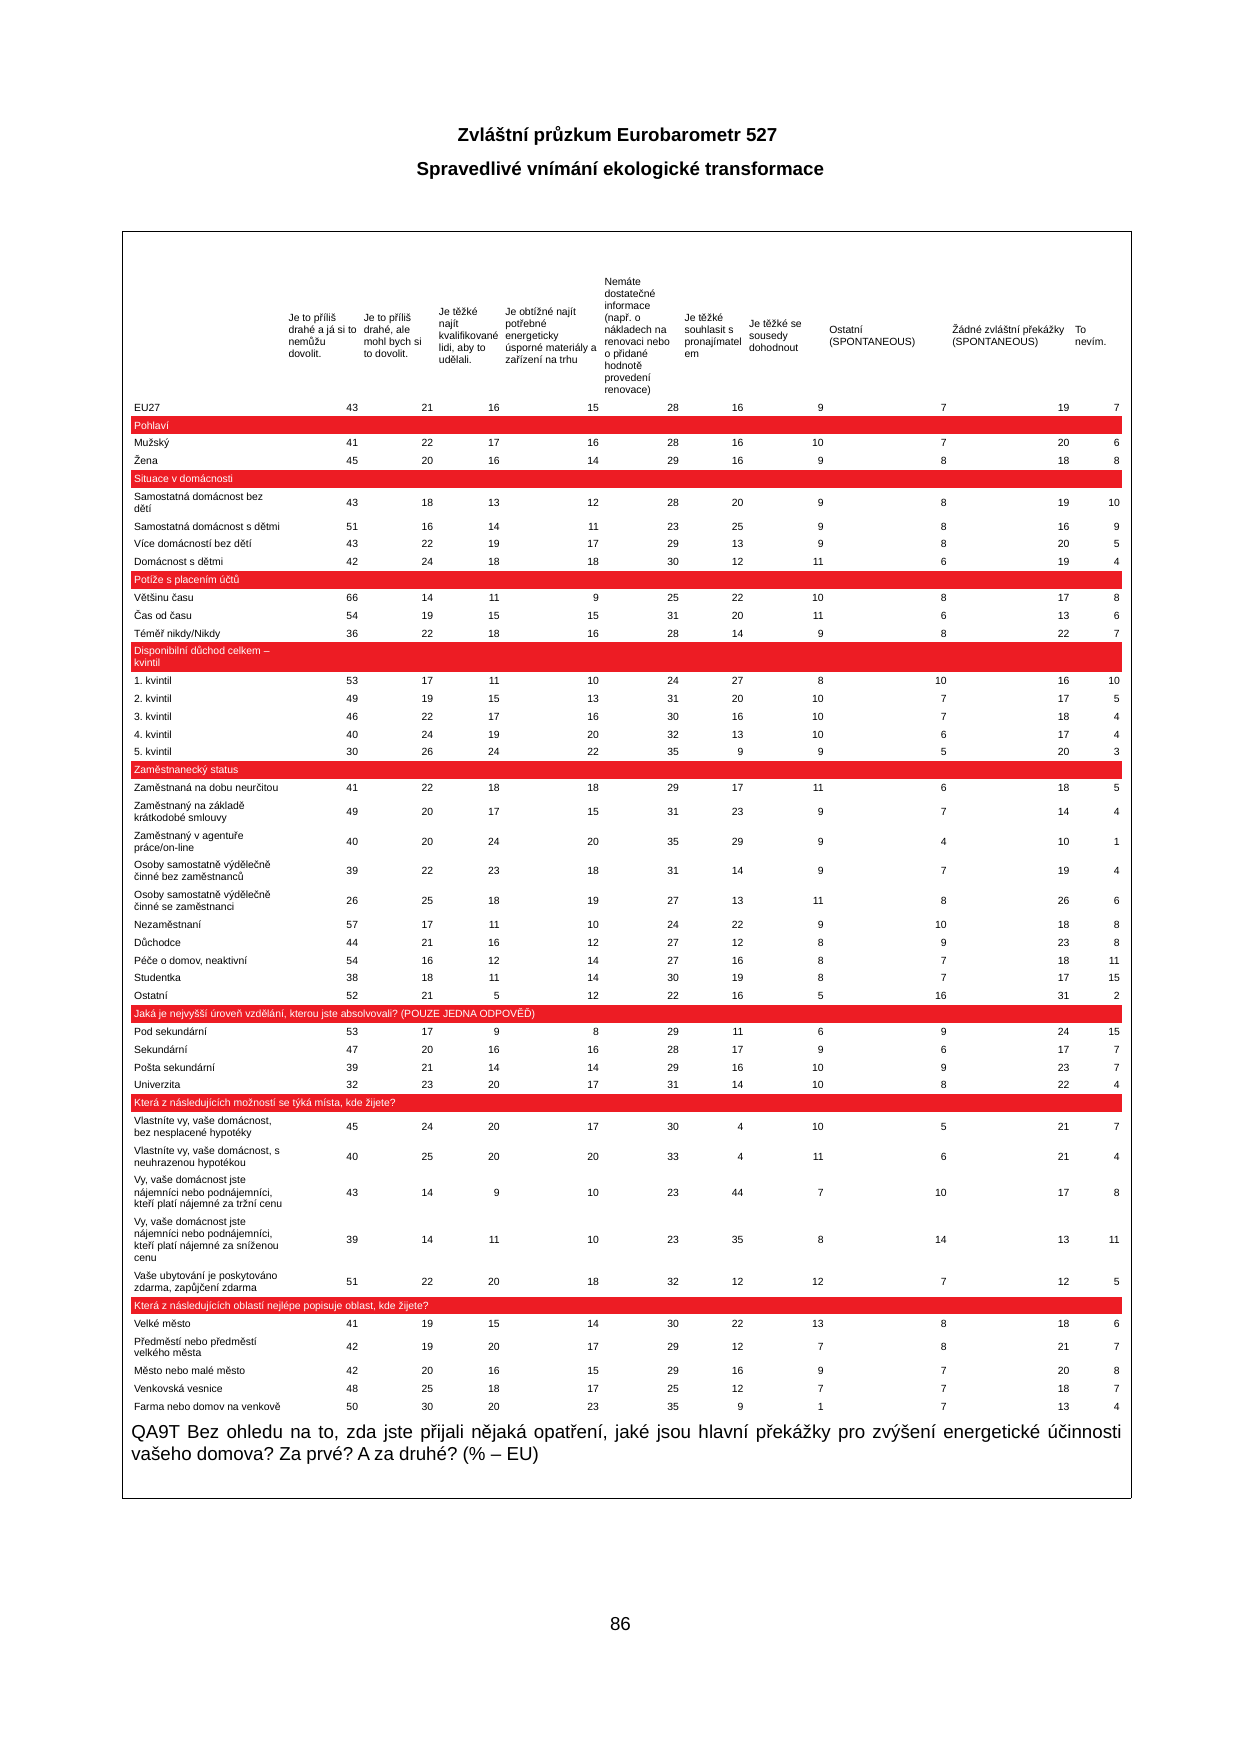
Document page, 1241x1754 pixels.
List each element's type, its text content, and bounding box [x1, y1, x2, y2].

text QA9T Bez ohledu na to, zda jste přijali nějaká opatření, jaké jsou hlavní překážky pro zvýšení energetické účinnosti vašeho domova? Za prvé? A za druhé? (% – EU) [131, 1421, 1122, 1464]
table_cell 14 [502, 452, 601, 470]
table_cell 16 [949, 672, 1072, 690]
table_cell Která z následujících oblastí nejlépe popisuje oblast, kde žijete? [131, 1297, 746, 1314]
table_cell 16 [361, 951, 436, 969]
table_cell 10 [502, 1213, 601, 1267]
table_cell 5 [1072, 779, 1122, 797]
table_cell 49 [285, 797, 361, 826]
table_cell 1. kvintil [131, 672, 285, 690]
table_cell 47 [285, 1040, 361, 1058]
table_cell 21 [361, 399, 436, 416]
table_cell [601, 470, 681, 488]
table_cell 10 [1072, 488, 1122, 517]
table_cell 10 [502, 672, 601, 690]
table_cell Která z následujících možností se týká místa, kde žijete? [131, 1094, 826, 1112]
table_cell 2. kvintil [131, 690, 285, 707]
table_cell 42 [285, 1332, 361, 1362]
table_cell 20 [681, 488, 746, 517]
table_cell [502, 571, 601, 589]
table_cell 8 [746, 1213, 826, 1267]
table_cell [826, 642, 949, 672]
table_cell 28 [601, 434, 681, 452]
table_cell [949, 642, 1072, 672]
table_cell [361, 761, 436, 779]
table_cell 33 [601, 1141, 681, 1171]
table_cell 18 [949, 1314, 1072, 1332]
table_cell 10 [949, 826, 1072, 856]
table_cell 25 [361, 886, 436, 916]
table_cell 18 [502, 779, 601, 797]
table_cell 14 [681, 856, 746, 886]
table_cell 20 [436, 1398, 502, 1415]
table_cell 32 [285, 1076, 361, 1094]
table_cell 15 [436, 1314, 502, 1332]
table_cell [681, 470, 746, 488]
table_cell Zaměstnaný na základě krátkodobé smlouvy [131, 797, 285, 826]
table_cell 20 [502, 1141, 601, 1171]
table_cell 16 [436, 1040, 502, 1058]
table_cell 9 [746, 535, 826, 553]
table_cell [826, 571, 949, 589]
table_cell 35 [601, 1398, 681, 1415]
table_cell 30 [601, 969, 681, 987]
table_cell 39 [285, 1213, 361, 1267]
table_cell [502, 761, 601, 779]
table_cell [285, 470, 361, 488]
table_cell 22 [502, 743, 601, 761]
table_cell 23 [361, 1076, 436, 1094]
table_cell [1072, 1005, 1122, 1023]
table_cell 13 [949, 1213, 1072, 1267]
table_cell 19 [681, 969, 746, 987]
table_cell 9 [502, 589, 601, 606]
table_cell 19 [361, 1332, 436, 1362]
table_cell 18 [949, 452, 1072, 470]
table_cell 12 [681, 553, 746, 571]
table_cell 29 [601, 1023, 681, 1040]
table_cell 23 [601, 1213, 681, 1267]
table_cell 12 [502, 488, 601, 517]
table_cell 20 [361, 1362, 436, 1380]
table_header Ostatní (SPONTANEOUS) [826, 273, 949, 398]
table_cell [681, 416, 746, 434]
table_cell Osoby samostatně výdělečně činné se zaměstnanci [131, 886, 285, 916]
table_cell 14 [502, 951, 601, 969]
table_cell 14 [502, 1314, 601, 1332]
table_cell Téměř nikdy/Nikdy [131, 624, 285, 642]
table_cell 6 [1072, 434, 1122, 452]
table_cell 18 [436, 624, 502, 642]
table_cell 29 [601, 1362, 681, 1380]
table_cell 16 [681, 951, 746, 969]
table_cell Velké město [131, 1314, 285, 1332]
table_cell 4 [1072, 1141, 1122, 1171]
table_cell 20 [681, 606, 746, 624]
table_cell 17 [949, 1040, 1072, 1058]
table_cell 21 [361, 1058, 436, 1076]
table_cell 16 [502, 624, 601, 642]
table_cell 30 [601, 708, 681, 725]
table_cell 10 [746, 1058, 826, 1076]
table_cell 15 [502, 399, 601, 416]
table_cell 4 [1072, 1076, 1122, 1094]
table_cell 8 [502, 1023, 601, 1040]
table_cell 22 [361, 434, 436, 452]
table_cell [1072, 761, 1122, 779]
table_cell 16 [436, 1362, 502, 1380]
table_cell 40 [285, 1141, 361, 1171]
table_cell 20 [436, 1076, 502, 1094]
table_cell [285, 571, 361, 589]
table_cell 11 [1072, 1213, 1122, 1267]
table_cell 30 [361, 1398, 436, 1415]
table_cell 32 [601, 725, 681, 743]
table_cell 23 [949, 934, 1072, 951]
table_cell [361, 571, 436, 589]
table_cell 7 [826, 1267, 949, 1297]
table_cell 17 [949, 589, 1072, 606]
table_cell 13 [681, 725, 746, 743]
table_cell 17 [361, 916, 436, 933]
table_cell 5 [1072, 1267, 1122, 1297]
table_cell 10 [826, 916, 949, 933]
table_cell Farma nebo domov na venkově [131, 1398, 285, 1415]
table_cell 17 [502, 1112, 601, 1141]
table_cell 11 [746, 1141, 826, 1171]
table_cell 22 [361, 856, 436, 886]
table_cell [1072, 470, 1122, 488]
table_cell 9 [746, 518, 826, 535]
table_cell 40 [285, 826, 361, 856]
table_cell 14 [949, 797, 1072, 826]
table_cell Pod sekundární [131, 1023, 285, 1040]
table_cell 19 [361, 1314, 436, 1332]
table_cell 10 [746, 1076, 826, 1094]
table_cell 4 [681, 1141, 746, 1171]
table_cell 54 [285, 606, 361, 624]
table_cell 29 [681, 826, 746, 856]
table_cell 20 [949, 535, 1072, 553]
table_cell [285, 642, 361, 672]
table_cell 15 [502, 797, 601, 826]
table_cell 19 [949, 399, 1072, 416]
table_cell 4 [1072, 708, 1122, 725]
table_cell 23 [949, 1058, 1072, 1076]
table_cell 4 [1072, 1398, 1122, 1415]
table_cell 10 [826, 1171, 949, 1213]
table_cell 7 [1072, 624, 1122, 642]
table_cell 9 [746, 452, 826, 470]
table_cell 6 [746, 1023, 826, 1040]
table_cell 10 [746, 708, 826, 725]
table_cell [949, 470, 1072, 488]
table_cell 14 [681, 1076, 746, 1094]
table_cell Zaměstnanecký status [131, 761, 285, 779]
table_cell Vlastníte vy, vaše domácnost, s neuhrazenou hypotékou [131, 1141, 285, 1171]
table_cell 7 [746, 1332, 826, 1362]
table_cell 9 [746, 856, 826, 886]
table_header To nevím. [1072, 273, 1122, 398]
table_cell 22 [681, 1314, 746, 1332]
table_cell 10 [746, 589, 826, 606]
table_cell 8 [746, 934, 826, 951]
table_cell 8 [1072, 1362, 1122, 1380]
table_cell 11 [681, 1023, 746, 1040]
table_cell 21 [361, 934, 436, 951]
table_cell [1072, 642, 1122, 672]
table_cell 20 [361, 1040, 436, 1058]
table_cell 9 [746, 399, 826, 416]
table_cell [601, 642, 681, 672]
table_cell Více domácností bez dětí [131, 535, 285, 553]
table_cell [1072, 571, 1122, 589]
table_cell 5. kvintil [131, 743, 285, 761]
table_cell 27 [601, 951, 681, 969]
table_cell 7 [1072, 1332, 1122, 1362]
table_cell 26 [949, 886, 1072, 916]
table_cell 51 [285, 518, 361, 535]
table_cell 9 [746, 488, 826, 517]
table_cell 22 [949, 1076, 1072, 1094]
table_cell 20 [436, 1267, 502, 1297]
table_cell 30 [285, 743, 361, 761]
table_cell 7 [826, 399, 949, 416]
table_cell 22 [601, 987, 681, 1005]
table_header [131, 273, 285, 398]
table_cell Venkovská vesnice [131, 1380, 285, 1398]
table_cell 51 [285, 1267, 361, 1297]
table_cell 10 [502, 1171, 601, 1213]
table_cell 23 [601, 1171, 681, 1213]
table_cell 24 [436, 826, 502, 856]
table_cell 31 [601, 797, 681, 826]
table_cell Disponibilní důchod celkem – kvintil [131, 642, 285, 672]
table_cell 31 [601, 1076, 681, 1094]
table_cell 4. kvintil [131, 725, 285, 743]
table_cell 43 [285, 488, 361, 517]
table_cell 8 [826, 624, 949, 642]
table_cell 11 [436, 589, 502, 606]
table_cell 28 [601, 1040, 681, 1058]
table_cell 45 [285, 452, 361, 470]
table_cell 7 [826, 690, 949, 707]
table_cell Předměstí nebo předměstí velkého města [131, 1332, 285, 1362]
table_cell 41 [285, 1314, 361, 1332]
table_cell 32 [601, 1267, 681, 1297]
table_header Je to příliš drahé a já si to nemůžu dovolit. [285, 273, 361, 398]
table_cell 1 [746, 1398, 826, 1415]
table_cell [601, 416, 681, 434]
table_cell Nezaměstnaní [131, 916, 285, 933]
table_cell Čas od času [131, 606, 285, 624]
table_cell 36 [285, 624, 361, 642]
table_cell 16 [681, 1362, 746, 1380]
table_cell 6 [1072, 886, 1122, 916]
table_cell 11 [436, 916, 502, 933]
table_cell 10 [746, 725, 826, 743]
table_cell 10 [1072, 672, 1122, 690]
table_cell 9 [746, 624, 826, 642]
table_cell 16 [681, 452, 746, 470]
table_cell 22 [681, 916, 746, 933]
table_cell Pošta sekundární [131, 1058, 285, 1076]
table_cell 35 [601, 743, 681, 761]
table_cell 8 [826, 518, 949, 535]
table_cell 24 [361, 1112, 436, 1141]
table_cell 8 [826, 1332, 949, 1362]
table_cell 8 [1072, 452, 1122, 470]
table_cell Sekundární [131, 1040, 285, 1058]
table_cell 6 [826, 553, 949, 571]
table_cell 20 [949, 743, 1072, 761]
table_cell 21 [949, 1332, 1072, 1362]
table_cell 6 [826, 606, 949, 624]
table_cell [746, 416, 826, 434]
table_cell 14 [361, 1171, 436, 1213]
table_cell Vlastníte vy, vaše domácnost, bez nesplacené hypotéky [131, 1112, 285, 1141]
table_cell 4 [1072, 553, 1122, 571]
table_cell 18 [949, 708, 1072, 725]
table_cell [826, 416, 949, 434]
table_cell 13 [949, 606, 1072, 624]
table_header Nemáte dostatečné informace (např. o nákladech na renovaci nebo o přidané hodnotě provedení renovace) [601, 273, 681, 398]
table_cell 12 [746, 1267, 826, 1297]
table_cell 12 [949, 1267, 1072, 1297]
table_cell 17 [436, 708, 502, 725]
table_cell 57 [285, 916, 361, 933]
table_cell Domácnost s dětmi [131, 553, 285, 571]
table_cell [826, 1297, 949, 1314]
table_cell 17 [681, 779, 746, 797]
table_cell 24 [601, 672, 681, 690]
table_header Žádné zvláštní překážky (SPONTANEOUS) [949, 273, 1072, 398]
table_cell 9 [436, 1171, 502, 1213]
table_cell 11 [746, 553, 826, 571]
table_cell 4 [1072, 797, 1122, 826]
table_cell 17 [361, 1023, 436, 1040]
table_cell [361, 416, 436, 434]
table_cell 24 [436, 743, 502, 761]
table_cell Univerzita [131, 1076, 285, 1094]
table_cell 29 [601, 535, 681, 553]
table_cell 16 [681, 434, 746, 452]
table_cell 6 [1072, 1314, 1122, 1332]
table_cell 66 [285, 589, 361, 606]
table_cell [949, 761, 1072, 779]
table_cell 9 [746, 797, 826, 826]
table_cell 7 [826, 951, 949, 969]
table_cell 18 [949, 1380, 1072, 1398]
table_cell 21 [949, 1112, 1072, 1141]
table_cell Mužský [131, 434, 285, 452]
table_cell 1 [1072, 826, 1122, 856]
table_cell 19 [361, 606, 436, 624]
table_cell 7 [826, 969, 949, 987]
table_cell 20 [502, 826, 601, 856]
table_cell [746, 761, 826, 779]
table_cell 11 [502, 518, 601, 535]
table_cell 35 [601, 826, 681, 856]
table_cell 11 [436, 969, 502, 987]
table_cell 31 [949, 987, 1072, 1005]
table_cell 17 [949, 690, 1072, 707]
table_cell 14 [826, 1213, 949, 1267]
table_cell 10 [746, 434, 826, 452]
table_cell 7 [826, 434, 949, 452]
table_cell 22 [361, 624, 436, 642]
table_cell 12 [681, 934, 746, 951]
table_cell 15 [1072, 969, 1122, 987]
table_cell 8 [746, 672, 826, 690]
table_cell 17 [949, 725, 1072, 743]
table_cell 16 [502, 1040, 601, 1058]
table_cell 19 [502, 886, 601, 916]
table_cell Studentka [131, 969, 285, 987]
table_cell [826, 1094, 949, 1112]
table_cell 23 [436, 856, 502, 886]
table_cell [949, 1297, 1072, 1314]
table_cell 6 [826, 1040, 949, 1058]
table_cell 17 [502, 1332, 601, 1362]
table_cell 19 [361, 690, 436, 707]
table_cell [746, 1297, 826, 1314]
table_cell [949, 416, 1072, 434]
table_cell 31 [601, 856, 681, 886]
table_cell 22 [361, 1267, 436, 1297]
table_cell 14 [502, 969, 601, 987]
table_cell 17 [361, 672, 436, 690]
table_cell 8 [826, 589, 949, 606]
table_cell 14 [436, 518, 502, 535]
table_cell 18 [502, 856, 601, 886]
table_cell 16 [436, 399, 502, 416]
table_cell Vaše ubytování je poskytováno zdarma, zapůjčení zdarma [131, 1267, 285, 1297]
table_cell 12 [681, 1380, 746, 1398]
table_cell 13 [746, 1314, 826, 1332]
table_cell 22 [361, 779, 436, 797]
table_cell 40 [285, 725, 361, 743]
table_cell 18 [502, 1267, 601, 1297]
table_cell 15 [436, 690, 502, 707]
table_cell 20 [361, 452, 436, 470]
table_cell 12 [681, 1332, 746, 1362]
table_cell 7 [1072, 1040, 1122, 1058]
table_cell 3 [1072, 743, 1122, 761]
table_cell Zaměstnaný v agentuře práce/on-line [131, 826, 285, 856]
table_cell 26 [285, 886, 361, 916]
table_cell 8 [746, 969, 826, 987]
table_cell 8 [826, 488, 949, 517]
table_cell 12 [502, 934, 601, 951]
table_cell 30 [601, 1314, 681, 1332]
table_cell 17 [436, 797, 502, 826]
table_cell 5 [436, 987, 502, 1005]
table_cell 16 [681, 399, 746, 416]
table_cell 15 [502, 1362, 601, 1380]
table_cell 17 [436, 434, 502, 452]
table_cell 8 [1072, 589, 1122, 606]
table_cell 7 [826, 1398, 949, 1415]
table_cell [436, 571, 502, 589]
table_cell 16 [502, 708, 601, 725]
table_cell 9 [826, 934, 949, 951]
table_cell 11 [436, 1213, 502, 1267]
table_cell 16 [361, 518, 436, 535]
table_cell 18 [949, 951, 1072, 969]
table_cell 23 [502, 1398, 601, 1415]
table_cell Ostatní [131, 987, 285, 1005]
table_cell Osoby samostatně výdělečně činné bez zaměstnanců [131, 856, 285, 886]
table_cell 21 [949, 1141, 1072, 1171]
table_cell 9 [436, 1023, 502, 1040]
table_cell 18 [436, 1380, 502, 1398]
table_cell 9 [746, 1362, 826, 1380]
table_cell [1072, 1094, 1122, 1112]
table_cell Vy, vaše domácnost jste nájemníci nebo podnájemníci, kteří platí nájemné za tržní cenu [131, 1171, 285, 1213]
table_cell 9 [826, 1058, 949, 1076]
table_cell Důchodce [131, 934, 285, 951]
table_cell 5 [1072, 690, 1122, 707]
table_cell 30 [601, 1112, 681, 1141]
table_cell 16 [436, 452, 502, 470]
table_cell Většinu času [131, 589, 285, 606]
table_cell 4 [826, 826, 949, 856]
table_cell 29 [601, 452, 681, 470]
table_cell 41 [285, 779, 361, 797]
table_cell 12 [436, 951, 502, 969]
table_cell 25 [601, 589, 681, 606]
table_cell 6 [826, 779, 949, 797]
table_cell 7 [826, 797, 949, 826]
table_cell 28 [601, 399, 681, 416]
table_cell 30 [601, 553, 681, 571]
table_cell 29 [601, 1332, 681, 1362]
table_cell 8 [1072, 1171, 1122, 1213]
table_cell 8 [826, 1076, 949, 1094]
table_cell 14 [436, 1058, 502, 1076]
table_cell 19 [949, 856, 1072, 886]
table_cell 20 [361, 797, 436, 826]
table_cell 17 [949, 969, 1072, 987]
table_cell 39 [285, 1058, 361, 1076]
table_cell 29 [601, 1058, 681, 1076]
table_cell 7 [1072, 399, 1122, 416]
table_cell 18 [949, 916, 1072, 933]
table_cell 17 [681, 1040, 746, 1058]
table_cell 13 [681, 886, 746, 916]
table_cell 17 [949, 1171, 1072, 1213]
table_cell 6 [1072, 606, 1122, 624]
table_cell [436, 761, 502, 779]
table_cell 10 [502, 916, 601, 933]
table_cell 20 [436, 1141, 502, 1171]
table_cell 16 [436, 934, 502, 951]
table_cell 24 [949, 1023, 1072, 1040]
table_cell 44 [681, 1171, 746, 1213]
table_cell 22 [681, 589, 746, 606]
table_cell 7 [826, 1362, 949, 1380]
table_cell 5 [826, 743, 949, 761]
table_cell 4 [1072, 856, 1122, 886]
table_cell 20 [949, 434, 1072, 452]
table_cell 27 [681, 672, 746, 690]
table_cell 22 [361, 708, 436, 725]
table_header Je obtížné najít potřebné energeticky úsporné materiály a zařízení na trhu [502, 273, 601, 398]
table_cell 20 [361, 826, 436, 856]
table_cell 18 [502, 553, 601, 571]
table_cell 48 [285, 1380, 361, 1398]
table_cell [826, 761, 949, 779]
table_cell 46 [285, 708, 361, 725]
table_cell [436, 470, 502, 488]
table_cell Město nebo malé město [131, 1362, 285, 1380]
table_cell 8 [826, 886, 949, 916]
table_cell 8 [1072, 916, 1122, 933]
table_cell 23 [681, 797, 746, 826]
table_cell 7 [1072, 1380, 1122, 1398]
table_cell 18 [361, 488, 436, 517]
table_cell 11 [746, 779, 826, 797]
table_cell 9 [746, 743, 826, 761]
table_cell 13 [681, 535, 746, 553]
table_cell 43 [285, 535, 361, 553]
table_cell 39 [285, 856, 361, 886]
table_cell 7 [1072, 1112, 1122, 1141]
table_cell [681, 642, 746, 672]
table_cell 13 [502, 690, 601, 707]
table_cell [601, 571, 681, 589]
table_cell Situace v domácnosti [131, 470, 285, 488]
table_cell 9 [681, 1398, 746, 1415]
table_cell 7 [1072, 1058, 1122, 1076]
table_cell Vy, vaše domácnost jste nájemníci nebo podnájemníci, kteří platí nájemné za sníženou cenu [131, 1213, 285, 1267]
table_cell 43 [285, 399, 361, 416]
table_cell Žena [131, 452, 285, 470]
table_cell 16 [949, 518, 1072, 535]
table_cell [361, 470, 436, 488]
table_cell [502, 416, 601, 434]
table_header Je těžké najít kvalifikované lidi, aby to udělali. [436, 273, 502, 398]
table_cell 22 [949, 624, 1072, 642]
table_cell [502, 642, 601, 672]
table_cell [826, 470, 949, 488]
table_cell 49 [285, 690, 361, 707]
table_cell 18 [361, 969, 436, 987]
table_cell 7 [746, 1380, 826, 1398]
table_cell 5 [746, 987, 826, 1005]
table_cell [1072, 1297, 1122, 1314]
table_cell 14 [502, 1058, 601, 1076]
table_cell Pohlaví [131, 416, 285, 434]
table_cell 20 [436, 1112, 502, 1141]
table_cell [436, 642, 502, 672]
table_cell 16 [502, 434, 601, 452]
table_header Je těžké souhlasit s pronajímatelem [681, 273, 746, 398]
table_cell 16 [681, 987, 746, 1005]
table_cell 11 [1072, 951, 1122, 969]
table_cell 45 [285, 1112, 361, 1141]
table_cell 42 [285, 553, 361, 571]
table_cell 35 [681, 1213, 746, 1267]
table_cell 8 [826, 452, 949, 470]
table_cell [949, 1005, 1072, 1023]
table_cell 13 [949, 1398, 1072, 1415]
table_cell [949, 1094, 1072, 1112]
table_cell 31 [601, 690, 681, 707]
table_cell 41 [285, 434, 361, 452]
table_cell 12 [502, 987, 601, 1005]
table_cell 18 [436, 886, 502, 916]
table_cell 2 [1072, 987, 1122, 1005]
table_cell 28 [601, 488, 681, 517]
table_cell 19 [436, 535, 502, 553]
table_cell [436, 416, 502, 434]
table_cell 20 [502, 725, 601, 743]
table_cell 50 [285, 1398, 361, 1415]
table_cell 12 [681, 1267, 746, 1297]
table_cell [746, 571, 826, 589]
table_cell 15 [502, 606, 601, 624]
table_cell 53 [285, 1023, 361, 1040]
table_cell [1072, 416, 1122, 434]
table_cell 11 [746, 886, 826, 916]
table_cell [949, 571, 1072, 589]
table_cell 31 [601, 606, 681, 624]
table_cell [285, 416, 361, 434]
table_cell 25 [361, 1141, 436, 1171]
table_cell EU27 [131, 399, 285, 416]
table_cell 17 [502, 1076, 601, 1094]
table_cell 13 [436, 488, 502, 517]
table_cell 11 [746, 606, 826, 624]
table_cell 20 [949, 1362, 1072, 1380]
table_cell 7 [826, 708, 949, 725]
table_cell 19 [949, 553, 1072, 571]
table_cell 8 [1072, 934, 1122, 951]
table_cell 22 [361, 535, 436, 553]
table_cell 15 [1072, 1023, 1122, 1040]
table_header Je těžké se sousedy dohodnout [746, 273, 826, 398]
table_cell 6 [826, 1141, 949, 1171]
table_cell 10 [746, 1112, 826, 1141]
table_cell 19 [436, 725, 502, 743]
table_cell 4 [681, 1112, 746, 1141]
table_cell 42 [285, 1362, 361, 1380]
table_cell 26 [361, 743, 436, 761]
table_cell Zaměstnaná na dobu neurčitou [131, 779, 285, 797]
table_cell 16 [826, 987, 949, 1005]
table_cell 9 [746, 916, 826, 933]
table_cell 8 [826, 535, 949, 553]
table_cell 10 [746, 690, 826, 707]
table_cell 14 [681, 624, 746, 642]
table_cell 17 [502, 535, 601, 553]
table_cell 9 [681, 743, 746, 761]
table_cell 28 [601, 624, 681, 642]
table_cell 24 [601, 916, 681, 933]
table_cell 9 [826, 1023, 949, 1040]
table_cell 20 [681, 690, 746, 707]
table_cell Potíže s placením účtů [131, 571, 285, 589]
table_header Je to příliš drahé, ale mohl bych si to dovolit. [361, 273, 436, 398]
table_cell 54 [285, 951, 361, 969]
table_cell [746, 642, 826, 672]
table_cell 7 [826, 856, 949, 886]
table_cell 16 [681, 708, 746, 725]
table_cell 24 [361, 725, 436, 743]
table_cell 5 [826, 1112, 949, 1141]
table_cell [285, 761, 361, 779]
table_cell 9 [1072, 518, 1122, 535]
table_cell 27 [601, 886, 681, 916]
table_cell 14 [361, 589, 436, 606]
table_cell Samostatná domácnost bez dětí [131, 488, 285, 517]
table_cell 4 [1072, 725, 1122, 743]
table_cell [361, 642, 436, 672]
table_cell [746, 470, 826, 488]
table_cell 25 [601, 1380, 681, 1398]
table_cell 18 [949, 779, 1072, 797]
table_cell 25 [361, 1380, 436, 1398]
table_cell 7 [746, 1171, 826, 1213]
table_cell 5 [1072, 535, 1122, 553]
table_cell 10 [826, 672, 949, 690]
table_cell 25 [681, 518, 746, 535]
table_cell [681, 571, 746, 589]
table_cell 44 [285, 934, 361, 951]
table_cell 53 [285, 672, 361, 690]
table_cell [681, 761, 746, 779]
table_cell 8 [826, 1314, 949, 1332]
table_cell 20 [436, 1332, 502, 1362]
table_cell 19 [949, 488, 1072, 517]
table_cell 23 [601, 518, 681, 535]
table_cell 27 [601, 934, 681, 951]
table_cell 29 [601, 779, 681, 797]
table_cell 52 [285, 987, 361, 1005]
table_cell [601, 761, 681, 779]
table_cell 11 [436, 672, 502, 690]
table_cell 14 [361, 1213, 436, 1267]
table_cell 21 [361, 987, 436, 1005]
table_cell Péče o domov, neaktivní [131, 951, 285, 969]
table_cell Jaká je nejvyšší úroveň vzdělání, kterou jste absolvovali? (POUZE JEDNA ODPOVĚĎ) [131, 1005, 949, 1023]
table_cell 9 [746, 826, 826, 856]
table_cell Samostatná domácnost s dětmi [131, 518, 285, 535]
table_cell 9 [746, 1040, 826, 1058]
table_cell 38 [285, 969, 361, 987]
table_cell 43 [285, 1171, 361, 1213]
table_cell 8 [746, 951, 826, 969]
table_cell 18 [436, 779, 502, 797]
table_cell 17 [502, 1380, 601, 1398]
table_cell 18 [436, 553, 502, 571]
table_cell 3. kvintil [131, 708, 285, 725]
table_cell 6 [826, 725, 949, 743]
table_cell 15 [436, 606, 502, 624]
table_cell 7 [826, 1380, 949, 1398]
table_cell 16 [681, 1058, 746, 1076]
table_cell [502, 470, 601, 488]
table_cell 24 [361, 553, 436, 571]
